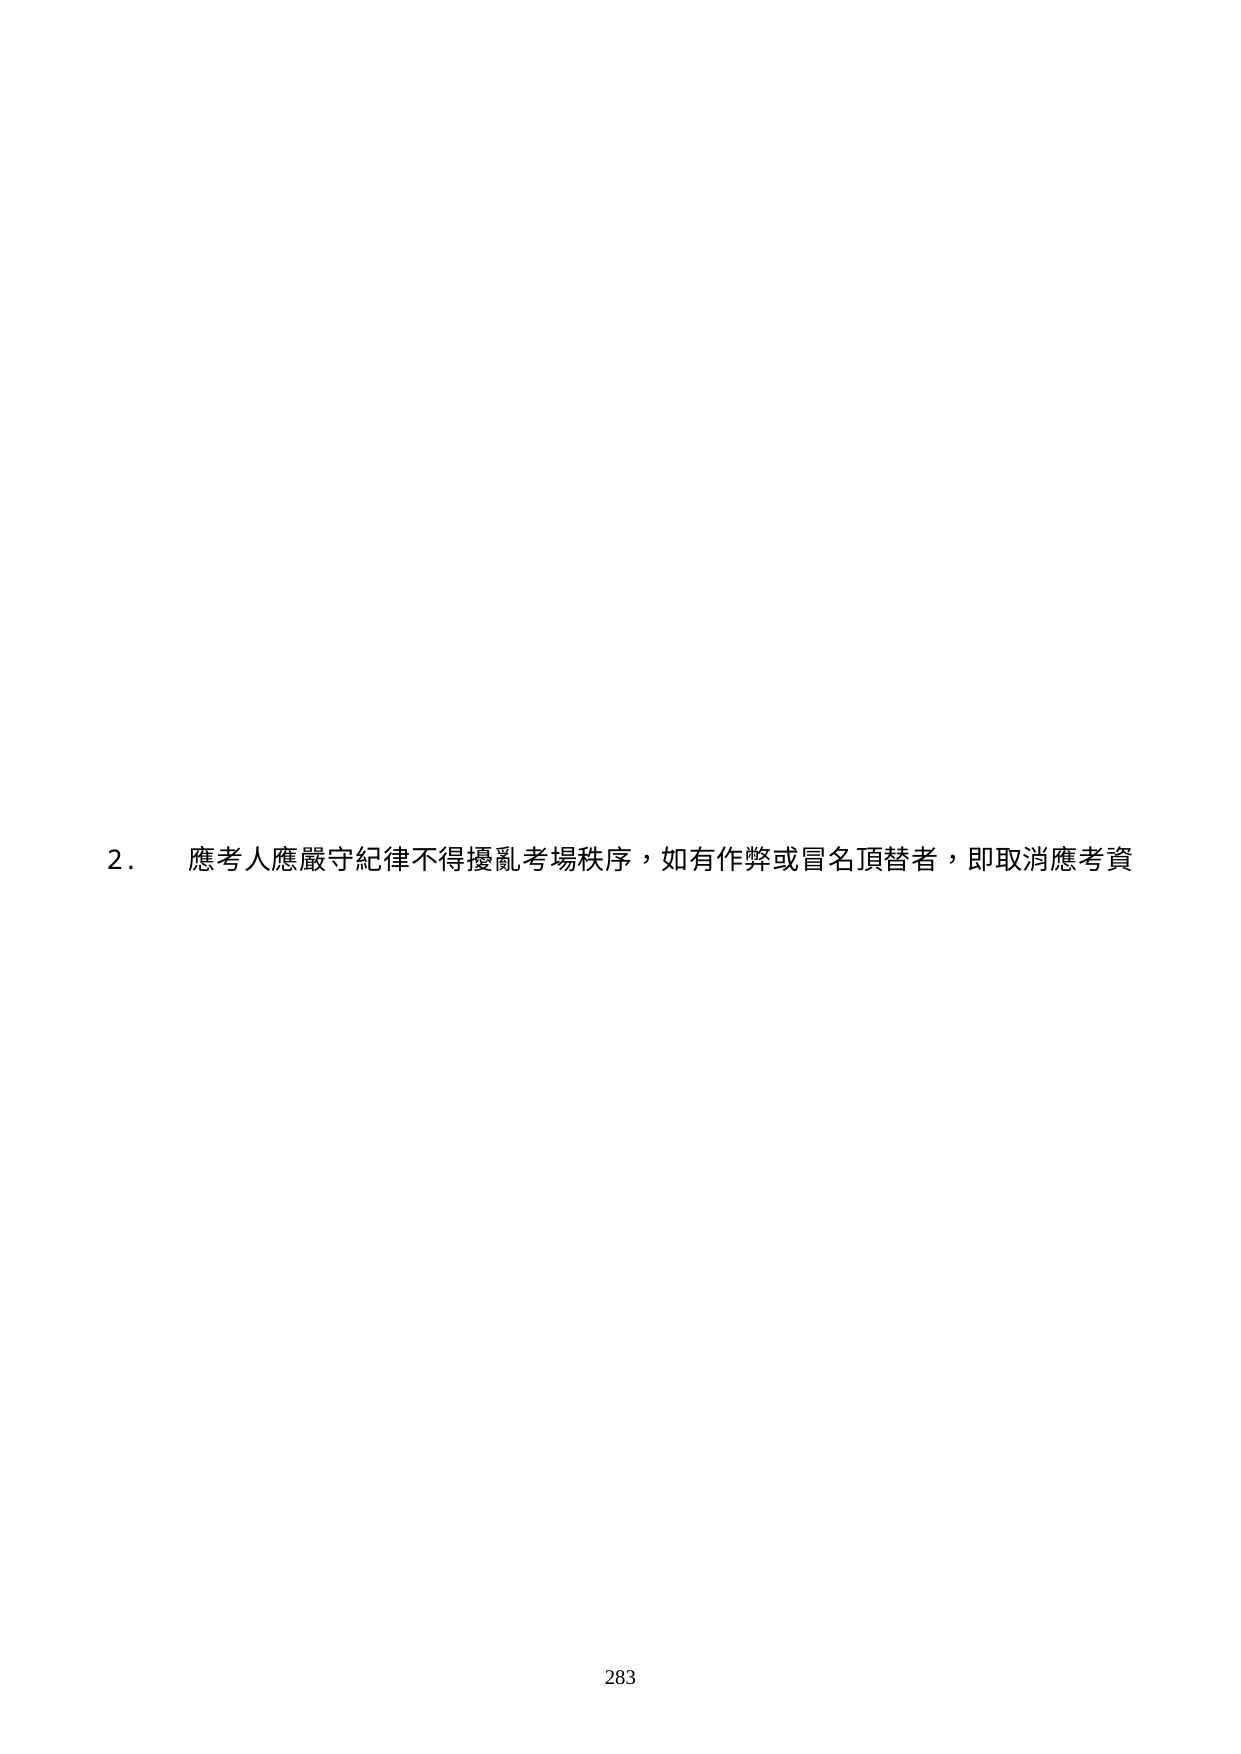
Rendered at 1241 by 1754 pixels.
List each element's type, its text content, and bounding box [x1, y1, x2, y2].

list 應考人應嚴守紀律不得擾亂考場秩序，如有作弊或冒名頂替者，即取消應考資格。 [106, 831, 1134, 879]
